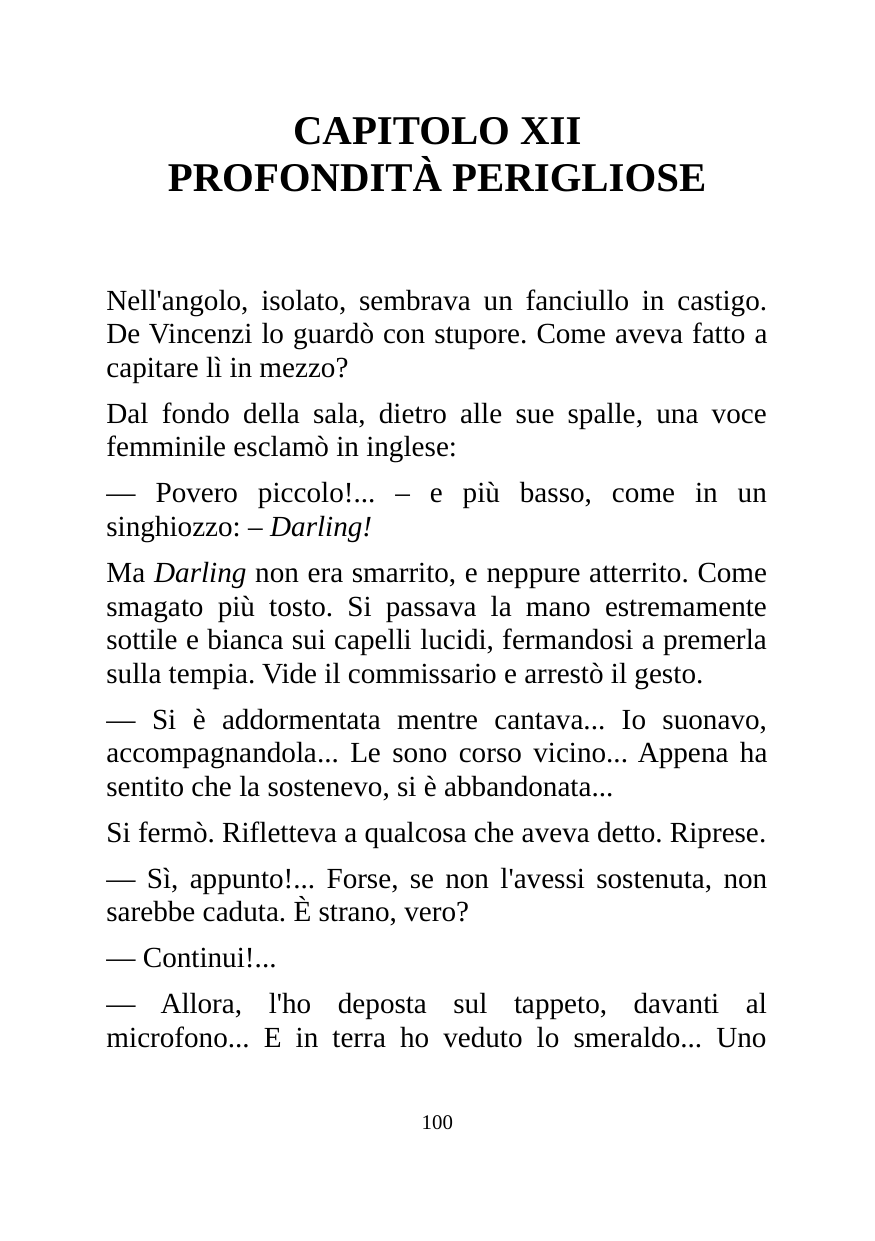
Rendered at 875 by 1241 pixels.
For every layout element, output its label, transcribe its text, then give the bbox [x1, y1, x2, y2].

subtitle CAPITOLO XII PROFONDITÀ PERIGLIOSE [106, 106, 768, 200]
text — Allora, l'ho deposta sul tappeto, davanti al microfono... E in terra ho veduto lo smeraldo... Uno [106, 987, 768, 1054]
text — Si è addormentata mentre cantava... Io suonavo, accompagnandola... Le sono corso vicino... Appena ha sentito che la sostenevo, si è abbandonata... [106, 702, 768, 802]
text Si fermò. Rifletteva a qualcosa che aveva detto. Riprese. [106, 815, 768, 848]
text Dal fondo della sala, dietro alle sue spalle, una voce femminile esclamò in inglese: [106, 396, 768, 463]
text Ma Darling non era smarrito, e neppure atterrito. Come smagato più tosto. Si passava la mano estremamente sottile e bianca sui capelli lucidi, fermandosi a premerla sulla tempia. Vide il commissario e arrestò il gesto. [106, 555, 768, 689]
text — Continui!... [106, 941, 768, 974]
text — Povero piccolo!... – e più basso, come in un singhiozzo: – Darling! [106, 476, 768, 543]
text Nell'angolo, isolato, sembrava un fanciullo in castigo. De Vincenzi lo guardò con stupore. Come aveva fatto a capitare lì in mezzo? [106, 283, 768, 383]
text — Sì, appunto!... Forse, se non l'avessi sostenuta, non sarebbe caduta. È strano, vero? [106, 861, 768, 928]
